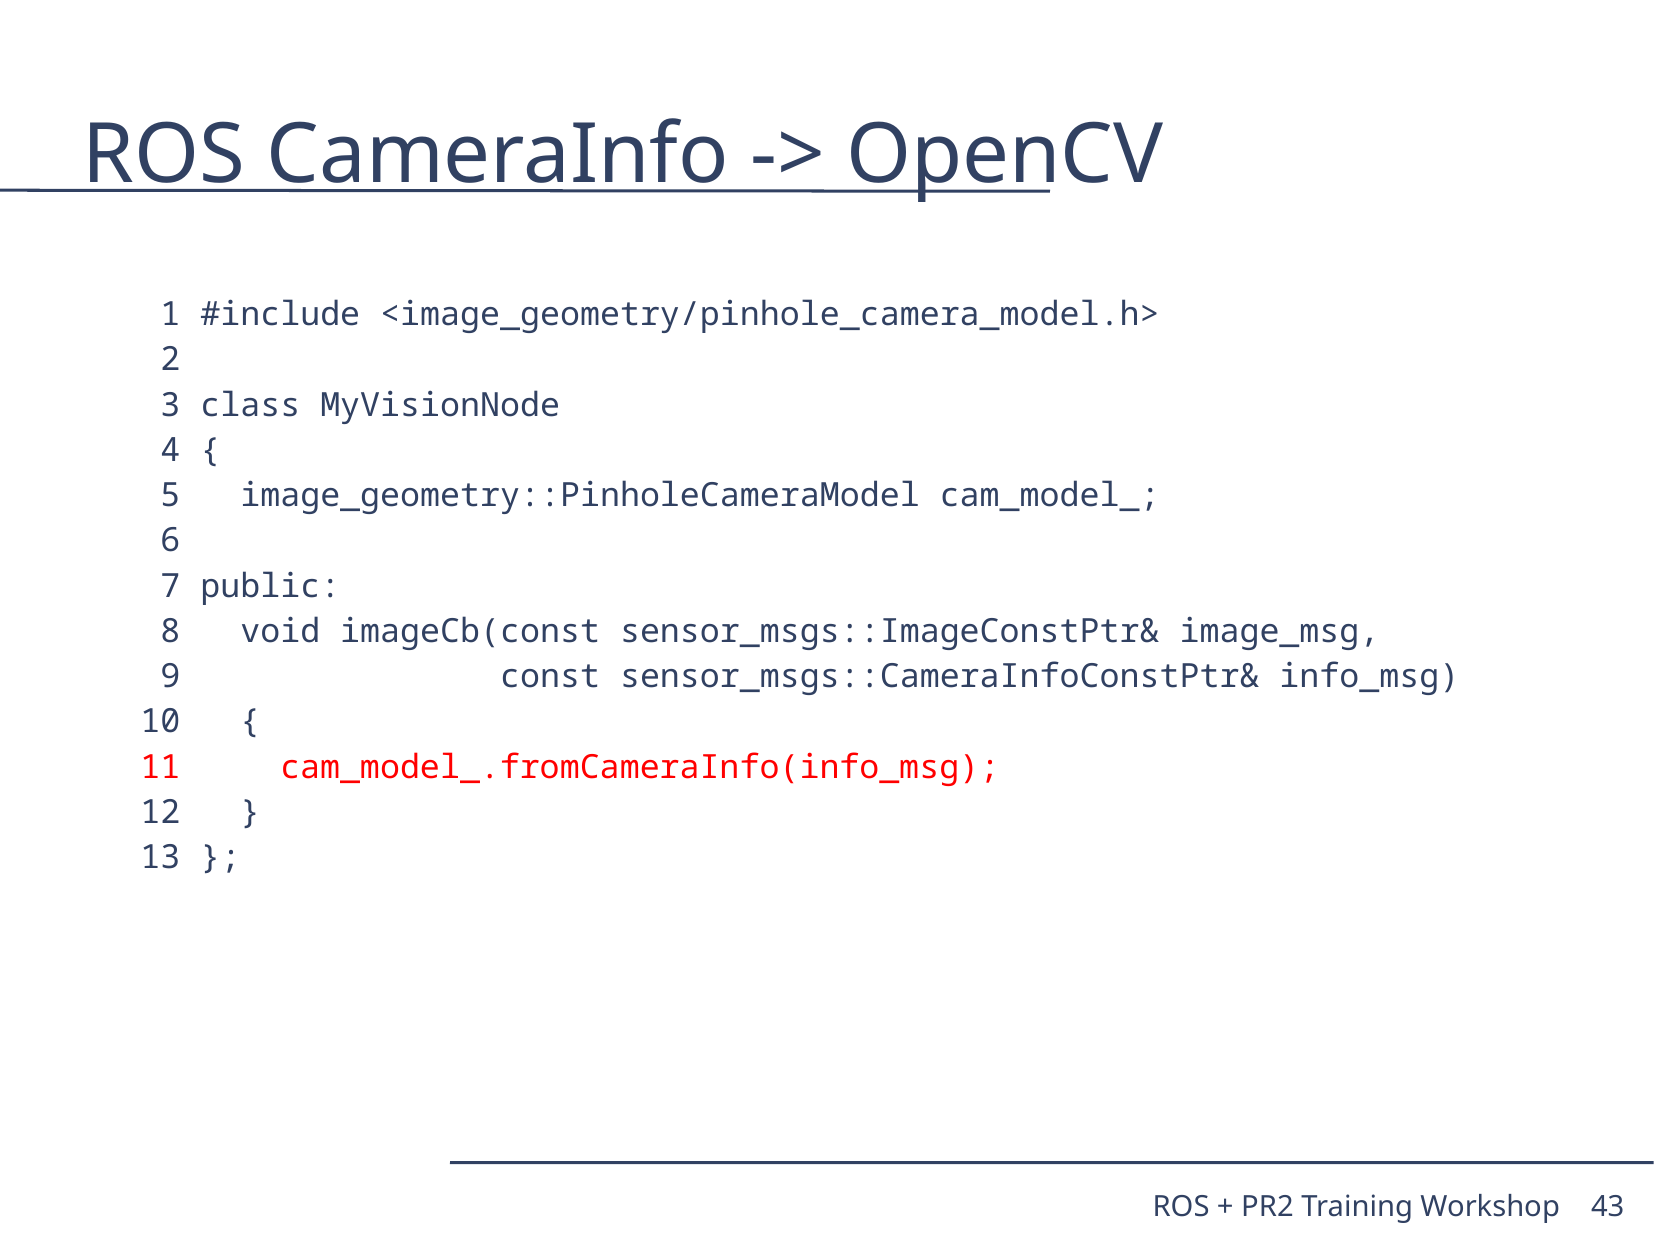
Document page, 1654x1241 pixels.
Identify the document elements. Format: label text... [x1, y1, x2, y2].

list 1 #include <image_geometry/pinhole_camera_model.h> 2 3 class MyVisionNode 4 { 5 image_geometry::PinholeCameraModel cam_model_; 6 7 public: 8 void imageCb(const sensor_msgs::ImageConstPtr& image_msg, 9 const sensor_msgs::CameraInfoConstPtr& info_msg) 10 { 11 cam_model_.fromCameraInfo(info_msg); 12 } 13 }; [82, 290, 1571, 1109]
title ROS CameraInfo -> OpenCV [82, 75, 1571, 226]
